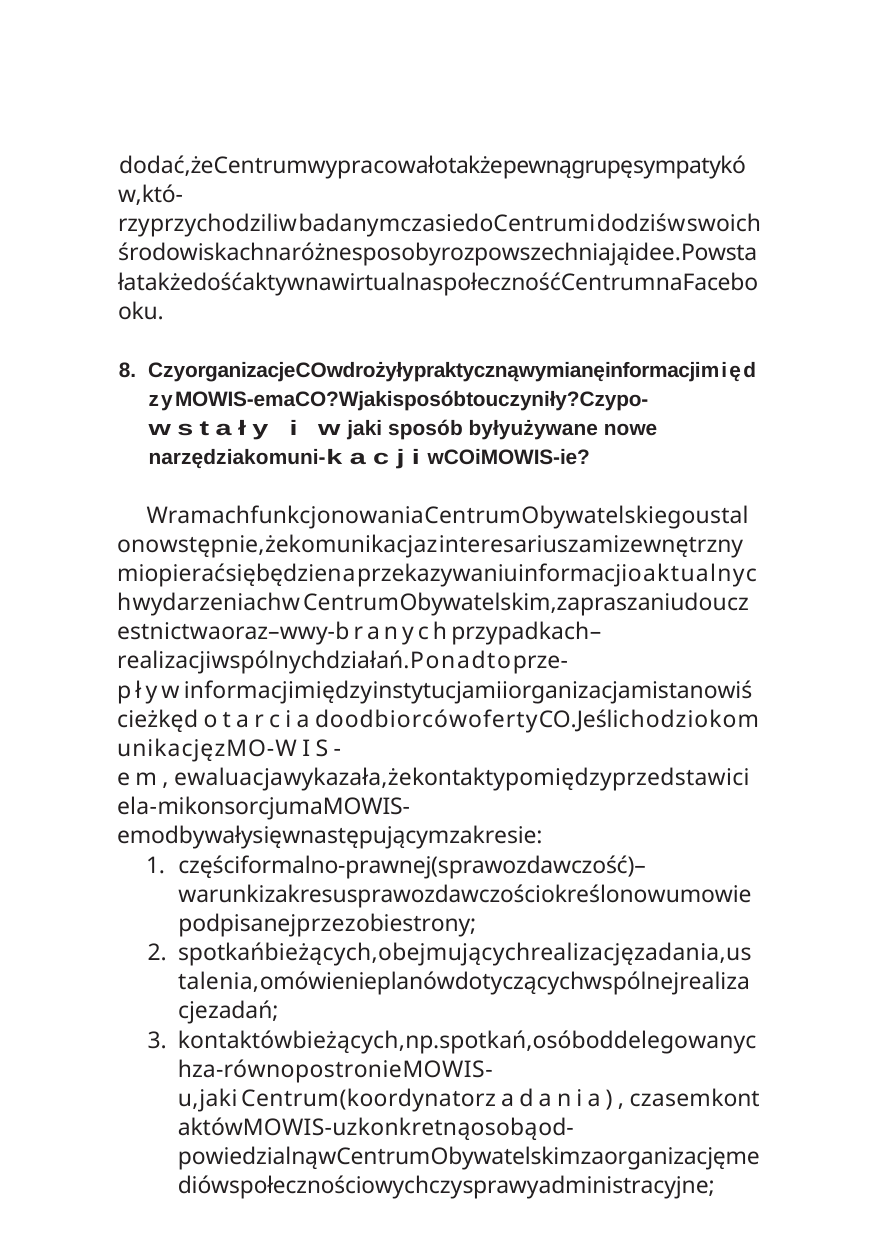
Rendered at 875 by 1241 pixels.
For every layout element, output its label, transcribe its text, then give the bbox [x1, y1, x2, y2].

list kontaktówbieżących,np.spotkań,osóboddelegowanychza-równopostronieMOWIS-u,jakiCentrum(koordynatorzadania),czasemkontaktówMOWIS-uzkonkretnąosobąod-powiedzialnąwCentrumObywatelskimzaorganizacjęmediówspołecznościowychczysprawyadministracyjne; [147, 1025, 762, 1200]
list częściformalno-prawnej(sprawozdawczość)–warunkizakresusprawozdawczościokreślonowumowiepodpisanejprzezobiestrony; [146, 850, 755, 937]
text WramachfunkcjonowaniaCentrumObywatelskiegoustalonowstępnie,żekomunikacjazinteresariuszamizewnętrznymiopieraćsiębędzienaprzekazywaniuinformacjioaktualnychwydarzeniachwCentrumObywatelskim,zapraszaniudouczestnictwaoraz–wwy-branychprzypadkach–realizacjiwspólnychdziałań.Ponadtoprze-pływinformacjimiędzyinstytucjamiiorganizacjamistanowiścieżkędotarciadoodbiorcówofertyCO.JeślichodziokomunikacjęzMO-WIS-em,ewaluacjawykazała,żekontaktypomiędzyprzedstawiciela-mikonsorcjumaMOWIS-emodbywałysięwnastępującymzakresie: [117, 500, 762, 850]
text dodać,żeCentrumwypracowałotakżepewnągrupęsympatyków,któ-rzyprzychodziliwbadanymczasiedoCentrumidodziśwswoichśrodowiskachnaróżnesposobyrozpowszechniająidee.PowstałatakżedośćaktywnawirtualnaspołecznośćCentrumnaFacebooku. [118, 150, 761, 325]
list CzyorganizacjeCOwdrożyłypraktycznąwymianęinformacjimiędzyMOWIS-emaCO?Wjakisposóbtouczyniły?Czypo-wstały i wjaki sposób byłyużywane nowe narzędziakomuni-kacjiwCOiMOWIS-ie? [119, 358, 758, 469]
list spotkańbieżących,obejmującychrealizacjęzadania,ustalenia,omówienieplanówdotyczącychwspólnejrealizacjezadań; [147, 937, 760, 1025]
